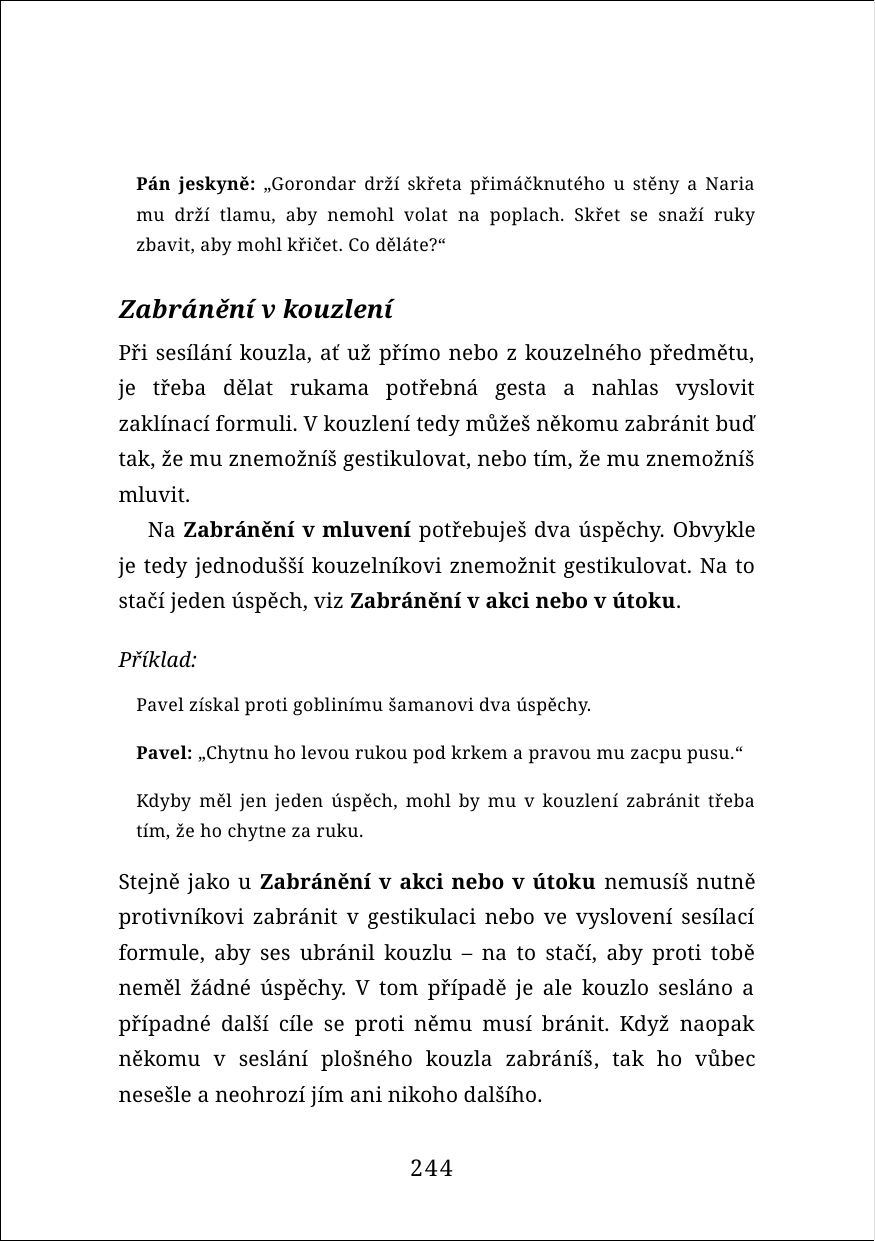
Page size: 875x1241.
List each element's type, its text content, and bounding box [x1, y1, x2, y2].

text Při sesílání kouzla, ať už přímo nebo z kouzelného předmětu, je třeba dělat rukama potřebná gesta a nahlas vyslovit zaklínací formuli. V kouzlení tedy můžeš někomu zabránit buď tak, že mu znemožníš gestikulovat, nebo tím, že mu znemožníš mluvit. Na Zabránění v mluvení potřebuješ dva úspěchy. Obvykle je tedy jednodušší kouzelníkovi znemožnit gestikulovat. Na to stačí jeden úspěch, viz Zabránění v akci nebo v útoku. [118, 338, 756, 615]
text Stejně jako u Zabránění v akci nebo v útoku nemusíš nutně protivníkovi zabránit v gestikulaci nebo ve vyslovení sesílací formule, aby ses ubránil kouzlu – na to stačí, aby proti tobě neměl žádné úspěchy. V tom případě je ale kouzlo sesláno a případné další cíle se proti němu musí bránit. Když naopak někomu v seslání plošného kouzla zabráníš, tak ho vůbec nesešle a neohrozí jím ani nikoho dalšího. [118, 867, 756, 1108]
text Pán jeskyně: „Gorondar drží skřeta přimáčknutého u stěny a Naria mu drží tlamu, aby nemohl volat na poplach. Skřet se snaží ruky zbavit, aby mohl křičet. Co děláte?“ [136, 172, 756, 256]
text Pavel získal proti goblinímu šamanovi dva úspěchy. [136, 693, 756, 717]
text Pavel: „Chytnu ho levou rukou pod krkem a pravou mu zacpu pusu.“ [136, 741, 756, 765]
text Příklad: [118, 646, 756, 674]
subtitle Zabránění v kouzlení [118, 292, 756, 326]
text Kdyby měl jen jeden úspěch, mohl by mu v kouzlení zabránit třeba tím, že ho chytne za ruku. [136, 789, 756, 843]
